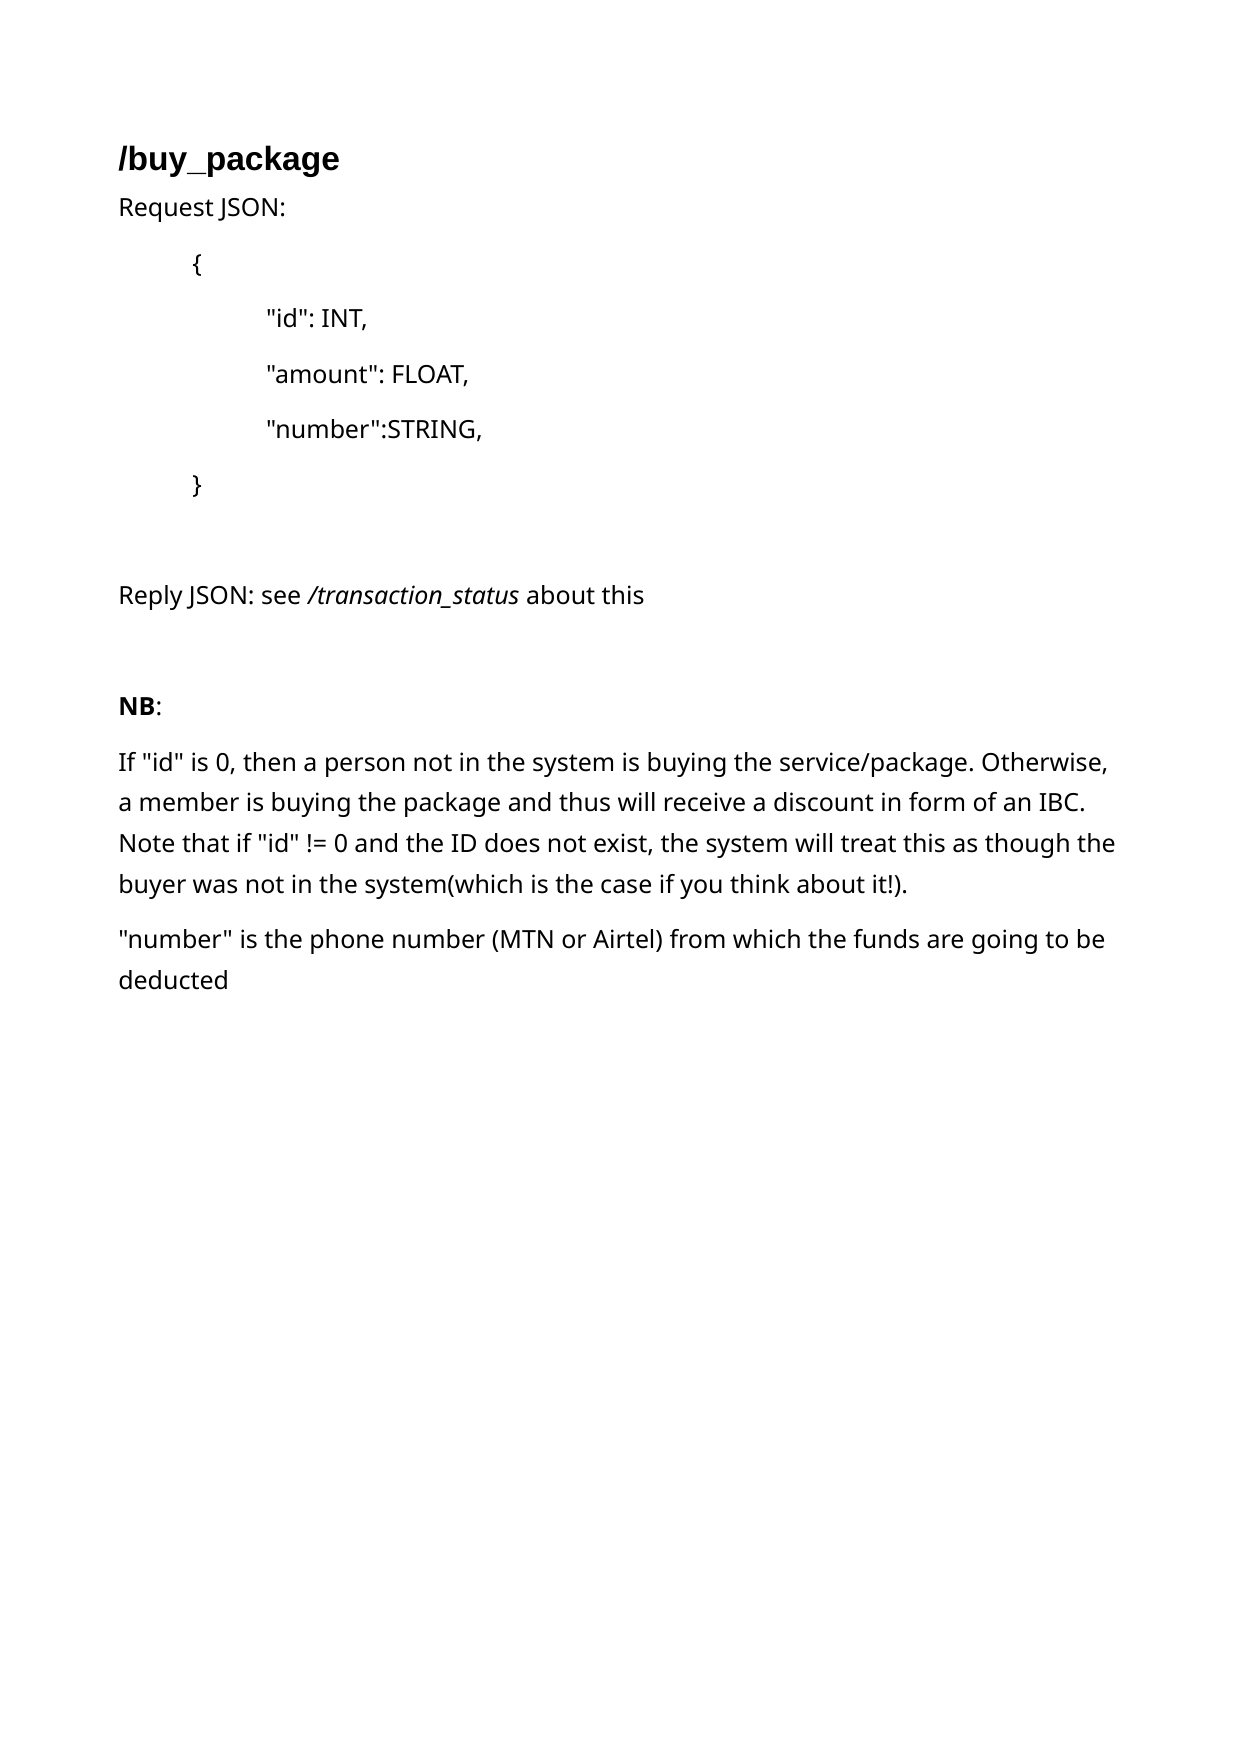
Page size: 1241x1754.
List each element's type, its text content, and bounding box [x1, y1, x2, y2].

text } [118, 467, 1122, 501]
text "id": INT, [118, 301, 1122, 335]
text "number" is the phone number (MTN or Airtel) from which the funds are going to be deducted [118, 922, 1122, 997]
subtitle /buy_package [118, 139, 1122, 178]
text Request JSON: [118, 190, 1122, 224]
text NB: [118, 689, 1122, 723]
text If "id" is 0, then a person not in the system is buying the service/package. Otherwise, a member is buying the package and thus will receive a discount in form of an IBC. Note that if "id" != 0 and the ID does not exist, the system will treat this as though the buyer was not in the system(which is the case if you think about it!). [118, 744, 1122, 901]
text "number":STRING, [118, 412, 1122, 446]
text { [118, 246, 1122, 279]
text Reply JSON: see /transaction_status about this [118, 578, 1122, 612]
text "amount": FLOAT, [118, 356, 1122, 390]
